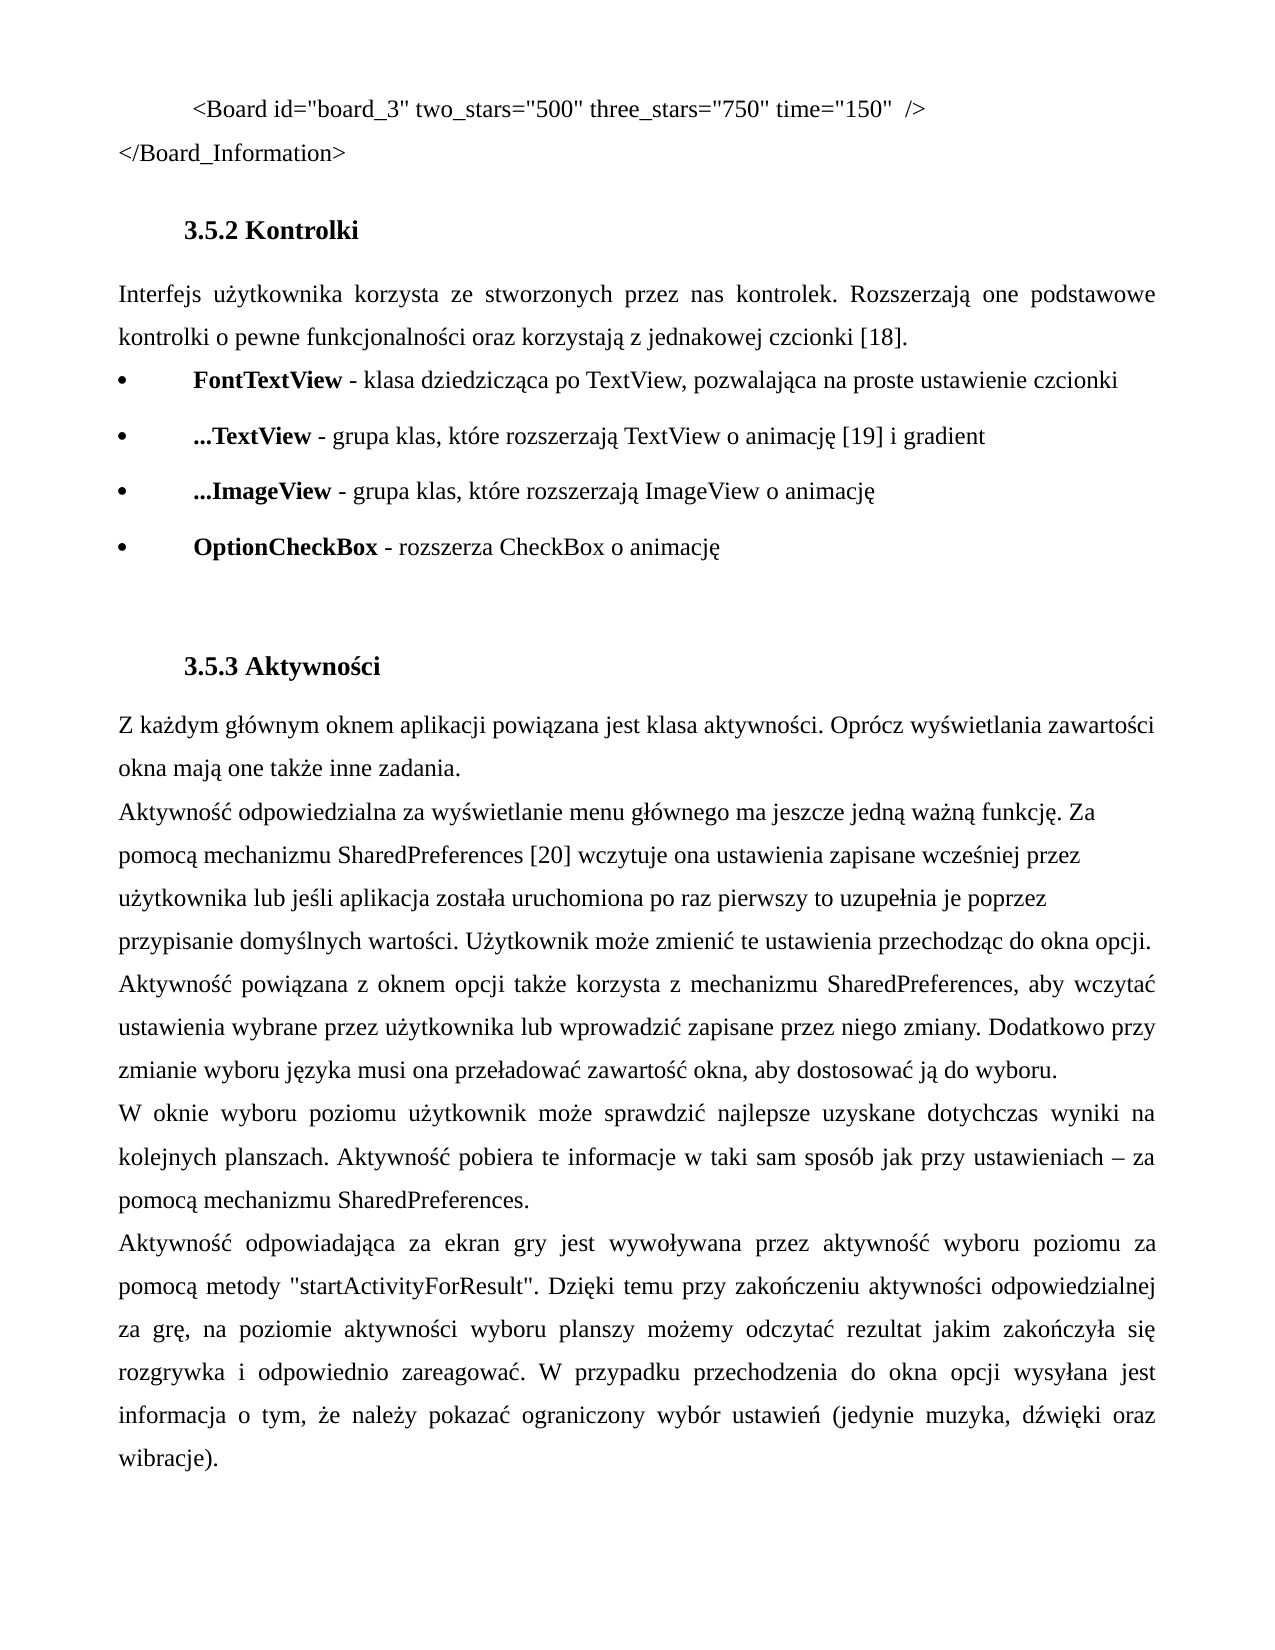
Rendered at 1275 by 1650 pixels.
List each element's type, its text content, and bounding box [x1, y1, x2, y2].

list ...TextView - grupa klas, które rozszerzają TextView o animację [19] i gradient [118, 421, 1157, 449]
list ...ImageView - grupa klas, które rozszerzają ImageView o animację [118, 476, 1157, 505]
list Aktywność powiązana z oknem opcji także korzysta z mechanizmu SharedPreferences, aby wczytać ustawienia wybrane przez użytkownika lub wprowadzić zapisane przez niego zmiany. Dodatkowo przy zmianie wyboru języka musi ona przeładować zawartość okna, aby dostosować ją do wyboru. [118, 969, 1157, 1084]
text Aktywność odpowiadająca za ekran gry jest wywoływana przez aktywność wyboru poziomu za pomocą metody "startActivityForResult". Dzięki temu przy zakończeniu aktywności odpowiedzialnej za grę, na poziomie aktywności wyboru planszy możemy odczytać rezultat jakim zakończyła się rozgrywka i odpowiednio zareagować. W przypadku przechodzenia do okna opcji wysyłana jest informacja o tym, że należy pokazać ograniczony wybór ustawień (jedynie muzyka, dźwięki oraz wibracje). [118, 1228, 1157, 1472]
text Interfejs użytkownika korzysta ze stworzonych przez nas kontrolek. Rozszerzają one podstawowe kontrolki o pewne funkcjonalności oraz korzystają z jednakowej czcionki [18]. [118, 279, 1157, 351]
text Z każdym głównym oknem aplikacji powiązana jest klasa aktywności. Oprócz wyświetlania zawartości okna mają one także inne zadania. [118, 710, 1157, 782]
text </Board_Information> [118, 138, 1157, 166]
subtitle Kontrolki [177, 214, 1157, 245]
subtitle Aktywności [177, 651, 1157, 682]
list OptionCheckBox - rozszerza CheckBox o animację [118, 532, 1157, 561]
text Aktywność odpowiedzialna za wyświetlanie menu głównego ma jeszcze jedną ważną funkcję. Za pomocą mechanizmu SharedPreferences [20] wczytuje ona ustawienia zapisane wcześniej przez użytkownika lub jeśli aplikacja została uruchomiona po raz pierwszy to uzupełnia je poprzez przypisanie domyślnych wartości. Użytkownik może zmienić te ustawienia przechodząc do okna opcji. [118, 797, 1157, 955]
list W oknie wyboru poziomu użytkownik może sprawdzić najlepsze uzyskane dotychczas wyniki na kolejnych planszach. Aktywność pobiera te informacje w taki sam sposób jak przy ustawieniach – za pomocą mechanizmu SharedPreferences. [118, 1098, 1157, 1213]
text <Board id="board_3" two_stars="500" three_stars="750" time="150" /> [118, 94, 1157, 123]
list FontTextView - klasa dziedzicząca po TextView, pozwalająca na proste ustawienie czcionki [118, 365, 1157, 394]
